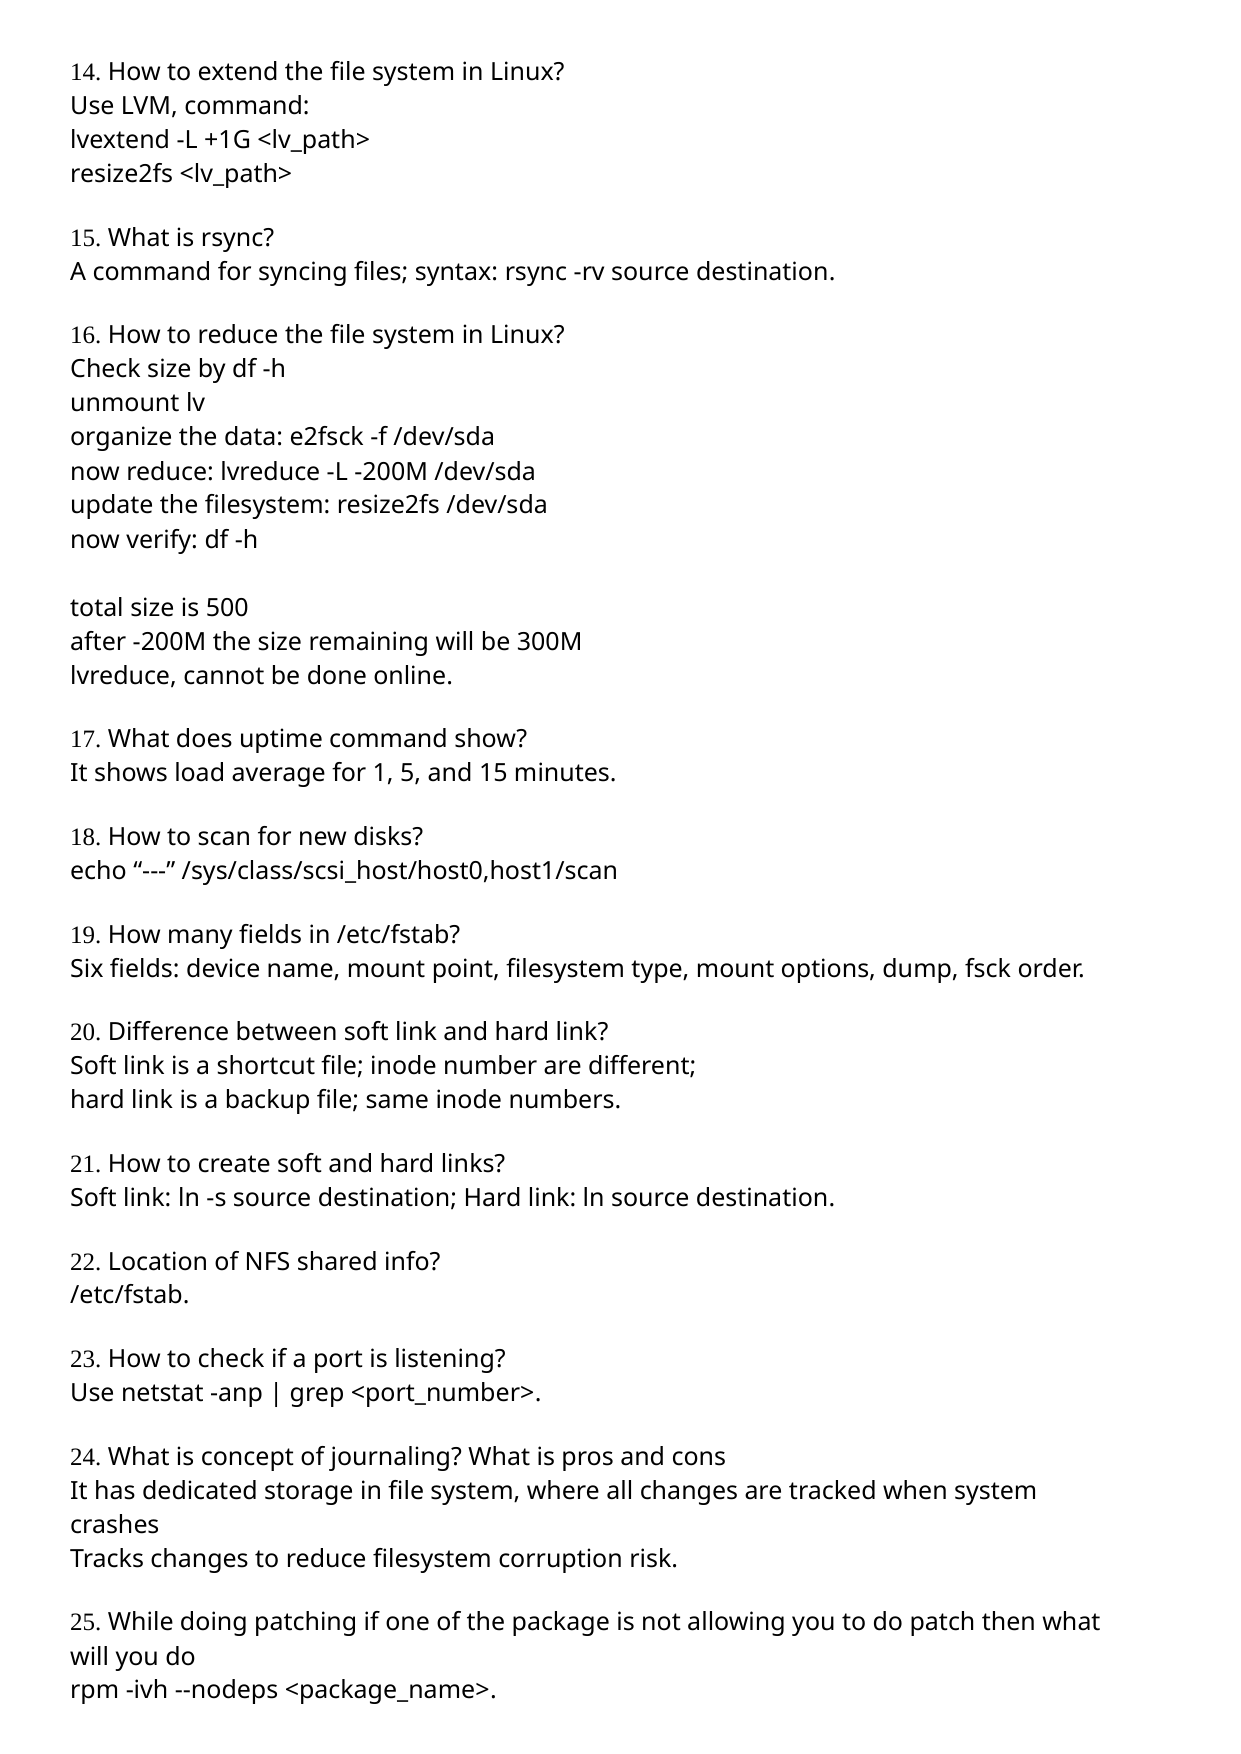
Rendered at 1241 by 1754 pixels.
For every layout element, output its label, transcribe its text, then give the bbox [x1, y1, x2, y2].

list How to check if a port is listening? Use netstat -anp | grep <port_number>. [70, 1341, 1129, 1409]
list Difference between soft link and hard link? Soft link is a shortcut file; inode number are different; hard link is a backup file; same inode numbers. [70, 1014, 1129, 1116]
list How to extend the file system in Linux? Use LVM, command: lvextend -L +1G <lv_path> resize2fs <lv_path> [70, 53, 1129, 190]
list Location of NFS shared info? /etc/fstab. [70, 1243, 1129, 1311]
list How to scan for new disks? echo “---” /sys/class/scsi_host/host0,host1/scan [70, 819, 1129, 887]
list How many fields in /etc/fstab? Six fields: device name, mount point, filesystem type, mount options, dump, fsck order. [70, 916, 1129, 984]
list What is concept of journaling? What is pros and cons It has dedicated storage in file system, where all changes are tracked when system crashes Tracks changes to reduce filesystem corruption risk. [70, 1438, 1129, 1574]
list How to reduce the file system in Linux? Check size by df -h unmount lv organize the data: e2fsck -f /dev/sda now reduce: lvreduce -L -200M /dev/sda update the filesystem: resize2fs /dev/sda now verify: df -h total size is 500 after -200M the size remaining will be 300M lvreduce, cannot be done online. [70, 317, 1129, 692]
list What does uptime command show? It shows load average for 1, 5, and 15 minutes. [70, 721, 1129, 789]
list How to create soft and hard links? Soft link: ln -s source destination; Hard link: ln source destination. [70, 1146, 1129, 1214]
list While doing patching if one of the package is not allowing you to do patch then what will you do rpm -ivh --nodeps <package_name>. [70, 1604, 1129, 1706]
list What is rsync? A command for syncing files; syntax: rsync -rv source destination. [70, 219, 1129, 287]
